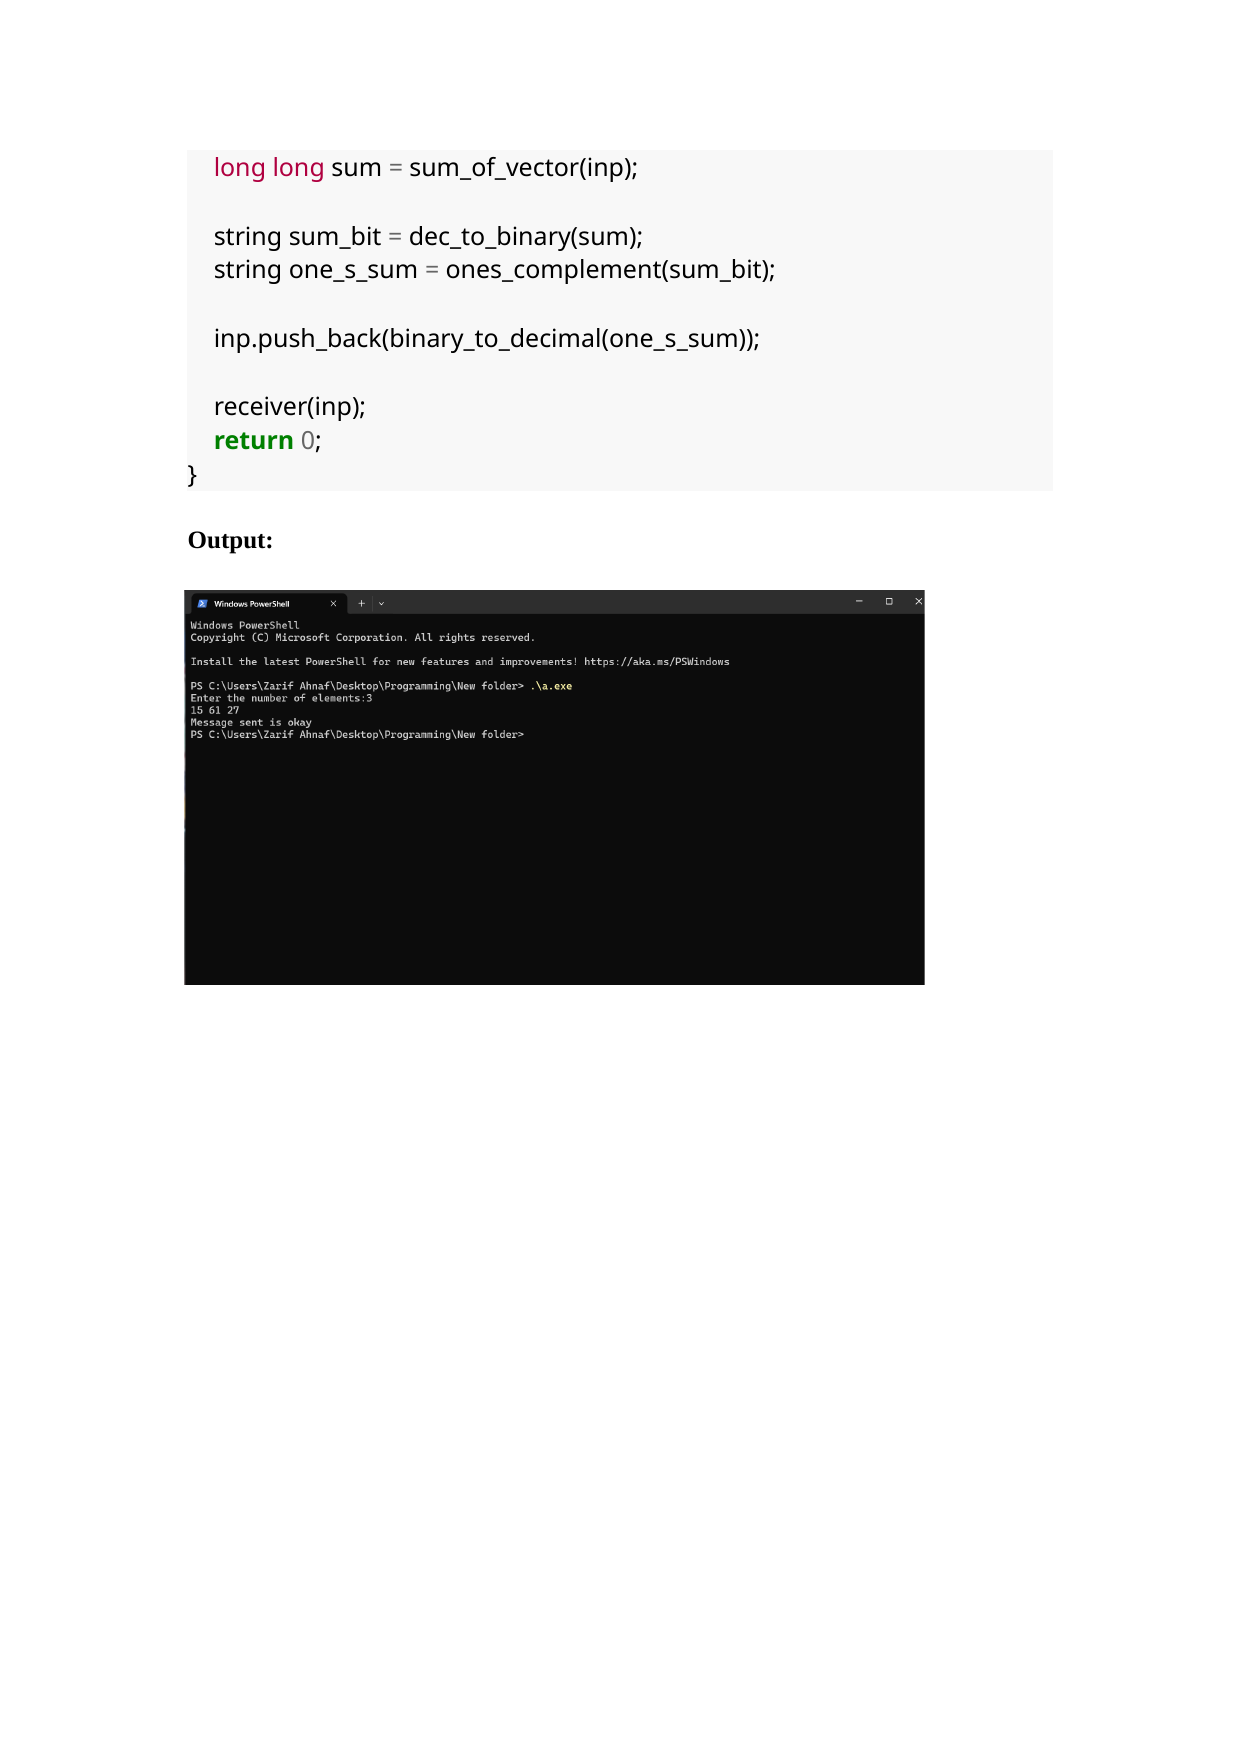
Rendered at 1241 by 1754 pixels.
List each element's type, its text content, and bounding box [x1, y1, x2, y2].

text inp.push_back(binary_to_decimal(one_s_sum)); [187, 320, 1053, 354]
picture [184, 590, 925, 985]
text return 0; [187, 422, 1053, 457]
text string one_s_sum = ones_complement(sum_bit); [187, 252, 1053, 286]
text } [187, 457, 1053, 491]
text long long sum = sum_of_vector(inp); [187, 150, 1053, 184]
text receiver(inp); [187, 388, 1053, 422]
text string sum_bit = dec_to_binary(sum); [187, 218, 1053, 252]
text Output: [187, 525, 1053, 553]
